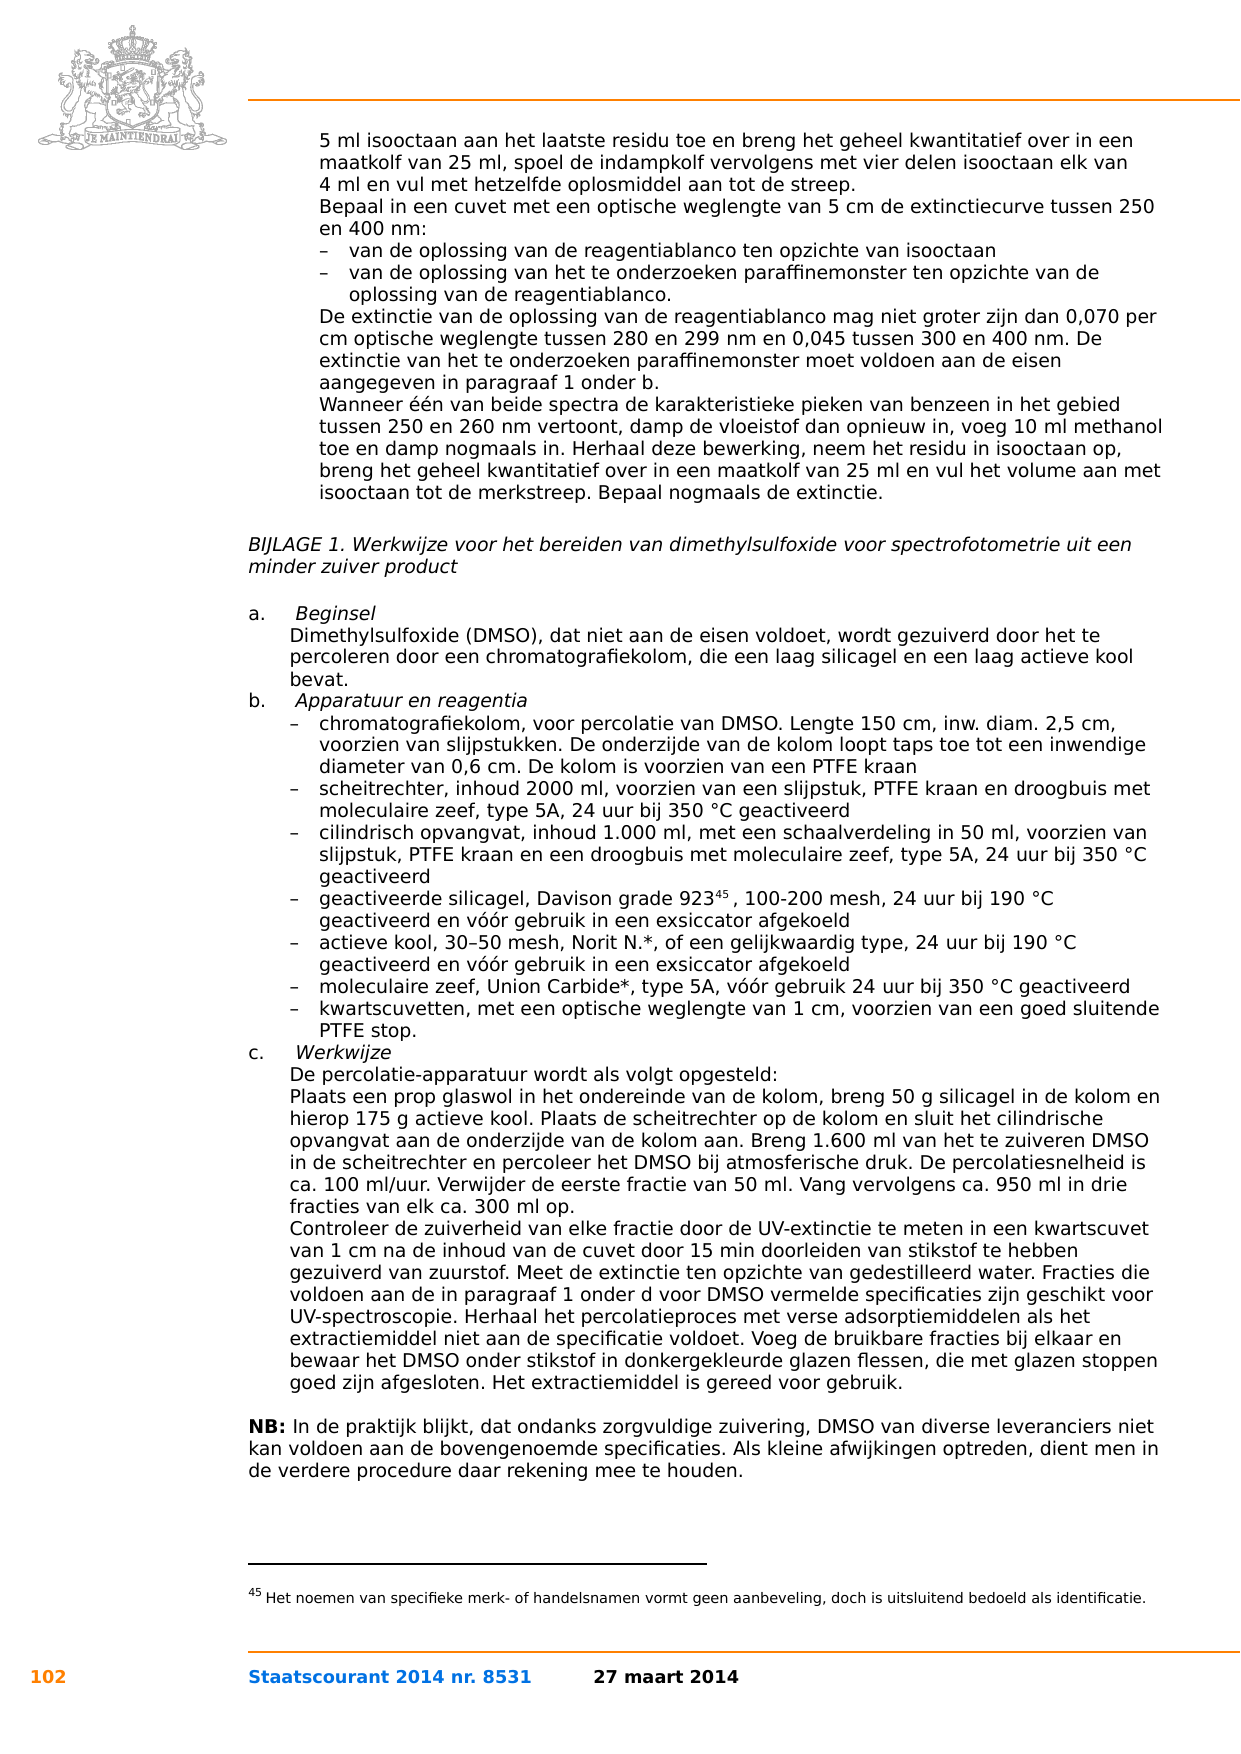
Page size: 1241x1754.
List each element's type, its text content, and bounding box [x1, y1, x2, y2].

text – cilindrisch opvangvat, inhoud 1.000 ml, met een schaalverdeling in 50 ml, voorzien van slijpstuk, PTFE kraan en een droogbuis met moleculaire zeef, type 5A, 24 uur bij 350 °C geactiveerd [289, 822, 1163, 888]
text – moleculaire zeef, Union Carbide*, type 5A, vóór gebruik 24 uur bij 350 °C geactiveerd [289, 976, 1163, 998]
text – van de oplossing van het te onderzoeken paraffinemonster ten opzichte van de oplossing van de reagentiablanco. [319, 262, 1163, 306]
text Plaats een prop glaswol in het ondereinde van de kolom, breng 50 g silicagel in de kolom en hierop 175 g actieve kool. Plaats de scheitrechter op de kolom en sluit het cilindrische opvangvat aan de onderzijde van de kolom aan. Breng 1.600 ml van het te zuiveren DMSO in de scheitrechter en percoleer het DMSO bij atmosferische druk. De percolatiesnelheid is ca. 100 ml/uur. Verwijder de eerste fractie van 50 ml. Vang vervolgens ca. 950 ml in drie fracties van elk ca. 300 ml op. [289, 1086, 1163, 1218]
text Het noemen van specifieke merk- of handelsnamen vormt geen aanbeveling, doch is uitsluitend bedoeld als identificatie. [248, 1586, 1163, 1608]
text 5 ml isooctaan aan het laatste residu toe en breng het geheel kwantitatief over in een maatkolf van 25 ml, spoel de indampkolf vervolgens met vier delen isooctaan elk van 4 ml en vul met hetzelfde oplosmiddel aan tot de streep. [319, 130, 1163, 196]
text Wanneer één van beide spectra de karakteristieke pieken van benzeen in het gebied tussen 250 en 260 nm vertoont, damp de vloeistof dan opnieuw in, voeg 10 ml methanol toe en damp nogmaals in. Herhaal deze bewerking, neem het residu in isooctaan op, breng het geheel kwantitatief over in een maatkolf van 25 ml en vul het volume aan met isooctaan tot de merkstreep. Bepaal nogmaals de extinctie. [319, 394, 1163, 503]
text De extinctie van de oplossing van de reagentiablanco mag niet groter zijn dan 0,070 per cm optische weglengte tussen 280 en 299 nm en 0,045 tussen 300 en 400 nm. De extinctie van het te onderzoeken paraffinemonster moet voldoen aan de eisen aangegeven in paragraaf 1 onder b. [319, 306, 1163, 394]
text NB: In de praktijk blijkt, dat ondanks zorgvuldige zuivering, DMSO van diverse leveranciers niet kan voldoen aan de bovengenoemde specificaties. Als kleine afwijkingen optreden, dient men in de verdere procedure daar rekening mee te houden. [248, 1416, 1163, 1482]
subtitle BIJLAGE 1. Werkwijze voor het bereiden van dimethylsulfoxide voor spectrofotometrie uit een minder zuiver product [248, 533, 1163, 577]
text c. Werkwijze [248, 1042, 1163, 1064]
picture [38, 25, 227, 150]
text – scheitrechter, inhoud 2000 ml, voorzien van een slijpstuk, PTFE kraan en droogbuis met moleculaire zeef, type 5A, 24 uur bij 350 °C geactiveerd [289, 778, 1163, 822]
text Dimethylsulfoxide (DMSO), dat niet aan de eisen voldoet, wordt gezuiverd door het te percoleren door een chromatografiekolom, die een laag silicagel en een laag actieve kool bevat. [289, 624, 1163, 690]
text Bepaal in een cuvet met een optische weglengte van 5 cm de extinctiecurve tussen 250 en 400 nm: [319, 196, 1163, 240]
text De percolatie-apparatuur wordt als volgt opgesteld: [289, 1064, 1163, 1086]
text – chromatografiekolom, voor percolatie van DMSO. Lengte 150 cm, inw. diam. 2,5 cm, voorzien van slijpstukken. De onderzijde van de kolom loopt taps toe tot een inwendige diameter van 0,6 cm. De kolom is voorzien van een PTFE kraan [289, 712, 1163, 778]
text – van de oplossing van de reagentiablanco ten opzichte van isooctaan [319, 240, 1163, 262]
text b. Apparatuur en reagentia [248, 690, 1163, 712]
text Controleer de zuiverheid van elke fractie door de UV-extinctie te meten in een kwartscuvet van 1 cm na de inhoud van de cuvet door 15 min doorleiden van stikstof te hebben gezuiverd van zuurstof. Meet de extinctie ten opzichte van gedestilleerd water. Fracties die voldoen aan de in paragraaf 1 onder d voor DMSO vermelde specificaties zijn geschikt voor UV-spectroscopie. Herhaal het percolatieproces met verse adsorptiemiddelen als het extractiemiddel niet aan de specificatie voldoet. Voeg de bruikbare fracties bij elkaar en bewaar het DMSO onder stikstof in donkergekleurde glazen flessen, die met glazen stoppen goed zijn afgesloten. Het extractiemiddel is gereed voor gebruik. [289, 1218, 1163, 1394]
text – actieve kool, 30–50 mesh, Norit N.*, of een gelijkwaardig type, 24 uur bij 190 °C geactiveerd en vóór gebruik in een exsiccator afgekoeld [289, 932, 1163, 976]
text – kwartscuvetten, met een optische weglengte van 1 cm, voorzien van een goed sluitende PTFE stop. [289, 998, 1163, 1042]
text a. Beginsel [248, 602, 1163, 624]
text – geactiveerde silicagel, Davison grade 923, 100-200 mesh, 24 uur bij 190 °C geactiveerd en vóór gebruik in een exsiccator afgekoeld [289, 888, 1163, 932]
